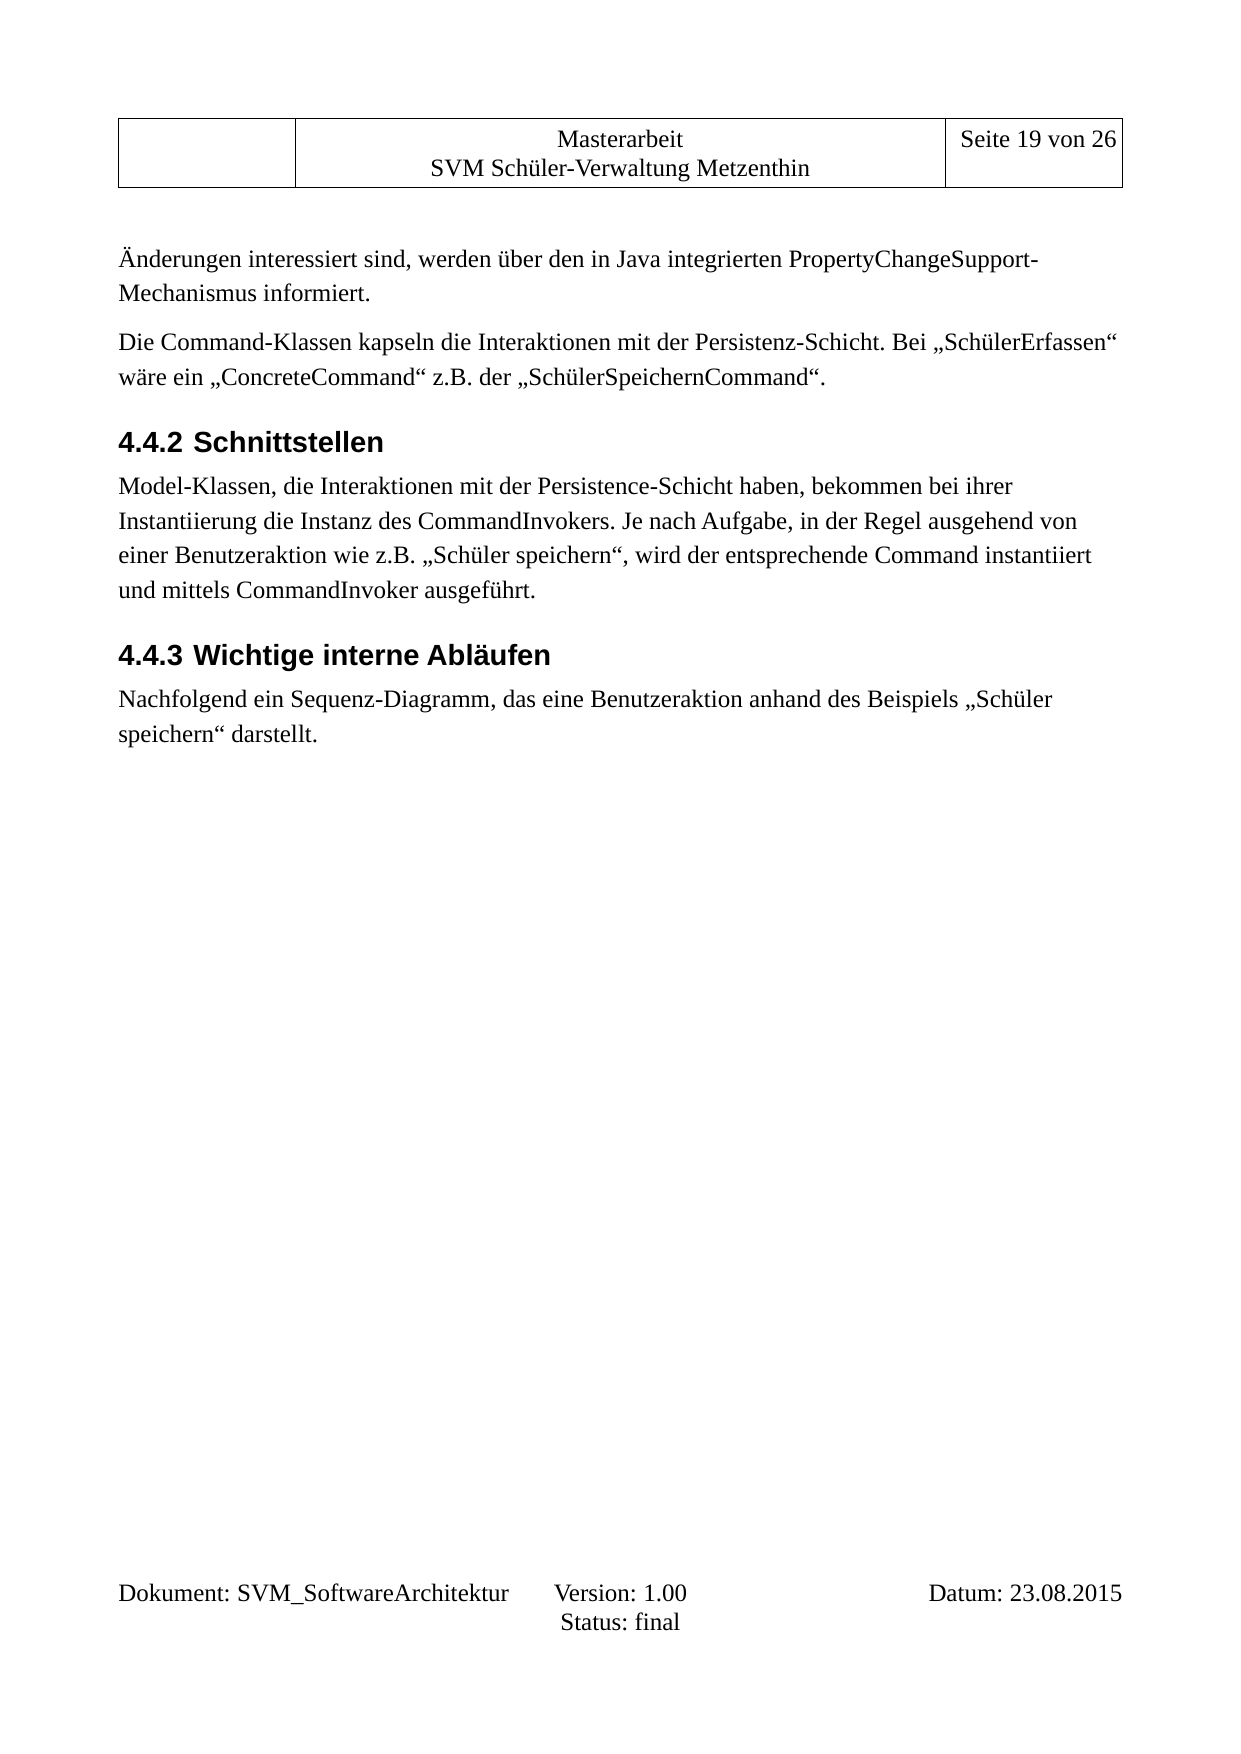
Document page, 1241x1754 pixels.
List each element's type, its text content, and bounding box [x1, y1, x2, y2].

subtitle Schnittstellen [118, 425, 1122, 459]
subtitle Wichtige interne Abläufen [118, 638, 1122, 672]
text Nachfolgend ein Sequenz-Diagramm, das eine Benutzeraktion anhand des Beispiels „Schüler speichern“ darstellt. [118, 684, 1122, 748]
text Änderungen interessiert sind, werden über den in Java integrierten PropertyChangeSupport-Mechanismus informiert. [118, 244, 1122, 307]
text Die Command-Klassen kapseln die Interaktionen mit der Persistenz-Schicht. Bei „SchülerErfassen“ wäre ein „ConcreteCommand“ z.B. der „SchülerSpeichernCommand“. [118, 327, 1122, 390]
text Model-Klassen, die Interaktionen mit der Persistence-Schicht haben, bekommen bei ihrer Instantiierung die Instanz des CommandInvokers. Je nach Aufgabe, in der Regel ausgehend von einer Benutzeraktion wie z.B. „Schüler speichern“, wird der entsprechende Command instantiiert und mittels CommandInvoker ausgeführt. [118, 471, 1122, 603]
